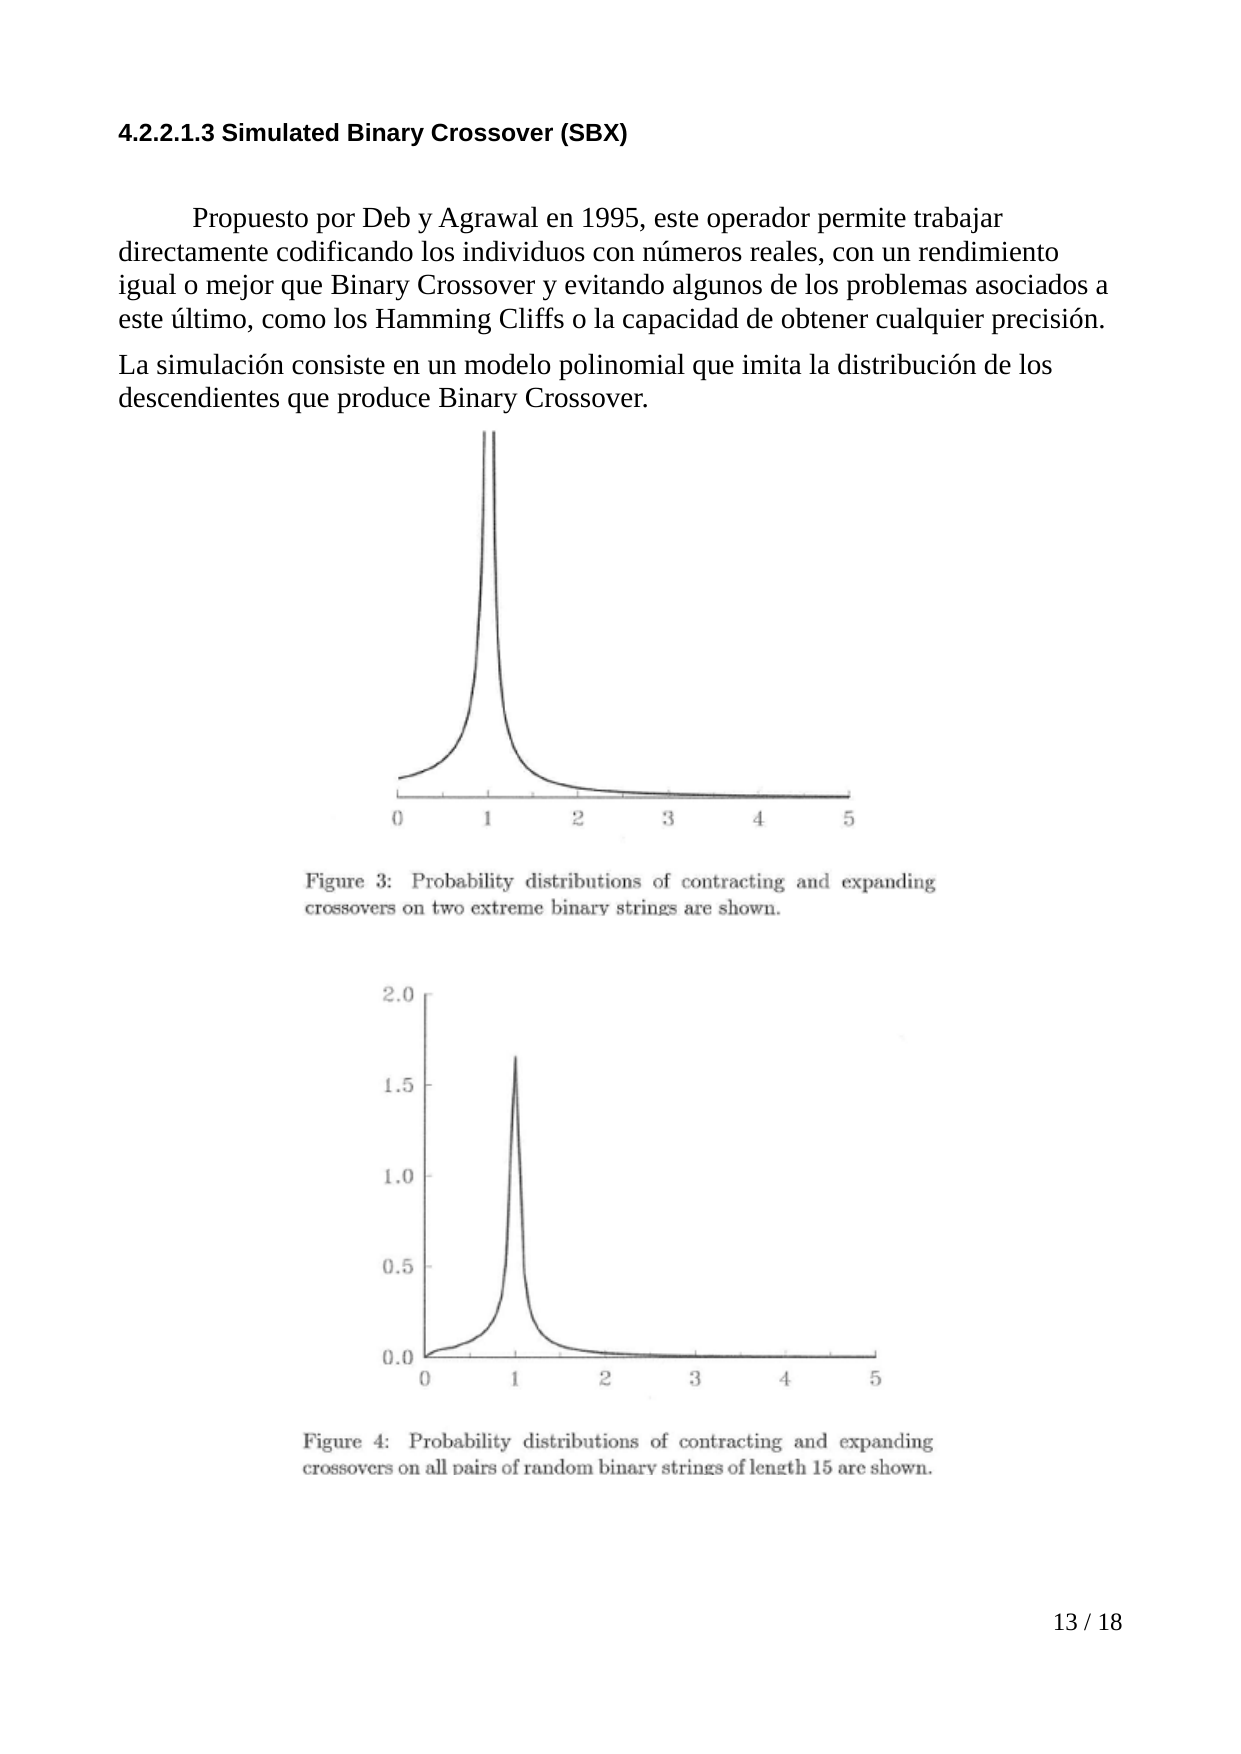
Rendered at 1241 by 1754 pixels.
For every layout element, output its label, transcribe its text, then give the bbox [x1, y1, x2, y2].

text La simulación consiste en un modelo polinomial que imita la distribución de los descendientes que produce Binary Crossover. [118, 347, 1122, 414]
subtitle 4.2.2.1.3 Simulated Binary Crossover (SBX) [118, 118, 1122, 147]
text Propuesto por Deb y Agrawal en 1995, este operador permite trabajar directamente codificando los individuos con números reales, con un rendimiento igual o mejor que Binary Crossover y evitando algunos de los problemas asociados a este último, como los Hamming Cliffs o la capacidad de obtener cualquier precisión. [118, 200, 1122, 334]
